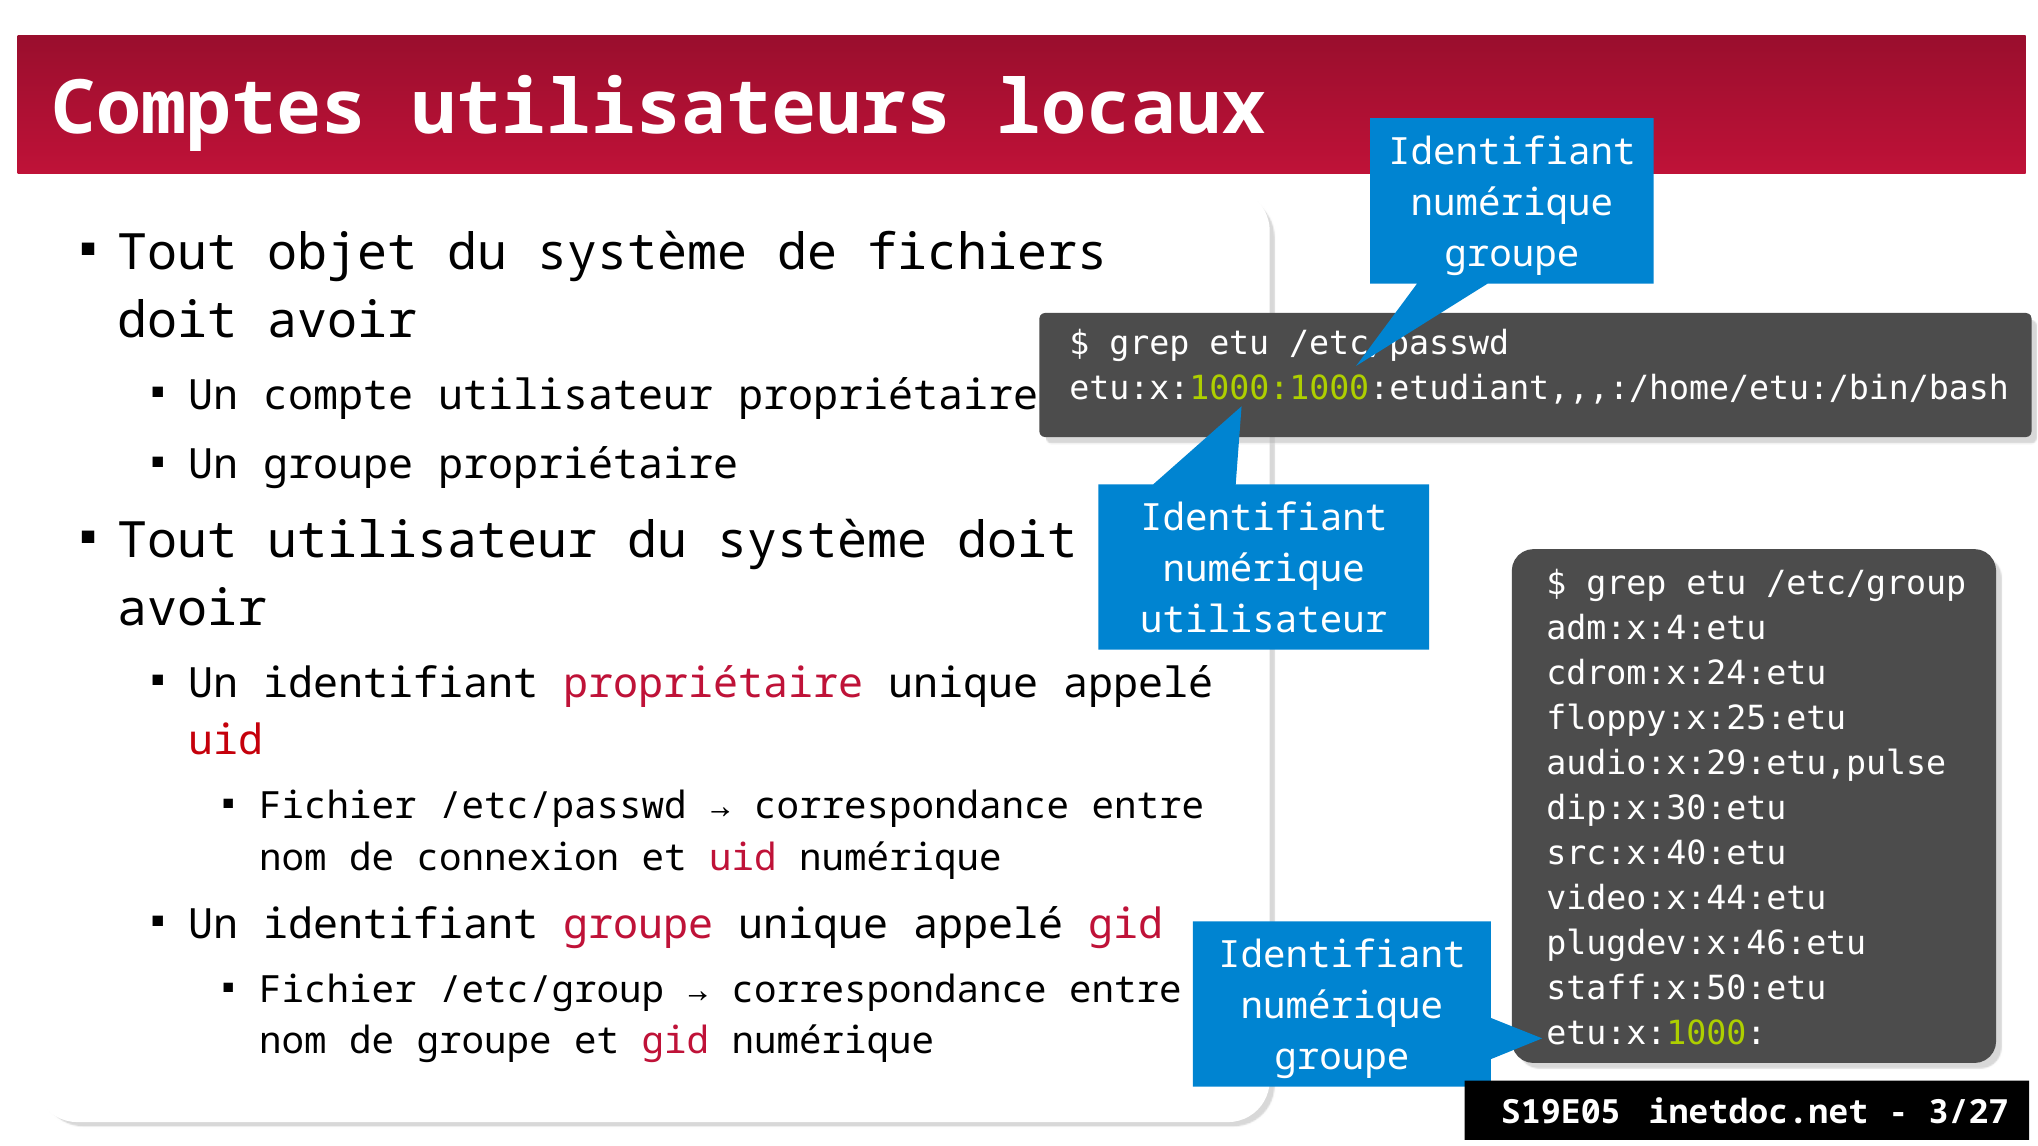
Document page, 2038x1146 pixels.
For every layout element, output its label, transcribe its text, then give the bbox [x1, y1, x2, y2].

text_box Tout objet du système de fichiers doit avoir Un compte utilisateur propriétaire Un groupe propriétaire Tout utilisateur du système doit avoir Un identifiant propriétaire unique appelé uid Fichier /etc/passwd → correspondance entre nom de connexion et uid numérique Un identifiant groupe unique appelé gid Fichier /etc/group → correspondance entre nom de groupe et gid numérique [35, 188, 1270, 1123]
text_box Identifiant numérique groupe [1356, 118, 1654, 366]
text_box Comptes utilisateurs locaux [17, 35, 2026, 174]
text_box $ grep etu /etc/passwd etu:x:1000:1000:etudiant,,,:/home/etu:/bin/bash [1039, 312, 2032, 438]
text_box Identifiant numérique utilisateur [1098, 406, 1430, 650]
text_box Identifiant numérique groupe [1192, 921, 1543, 1087]
text_box $ grep etu /etc/group adm:x:4:etu cdrom:x:24:etu floppy:x:25:etu audio:x:29:etu,pulse dip:x:30:etu src:x:40:etu video:x:44:etu plugdev:x:46:etu staff:x:50:etu etu:x:1000: [1511, 549, 1997, 1063]
text_box S19E05 inetdoc.net - <numéro>/27 [1464, 1080, 2030, 1140]
